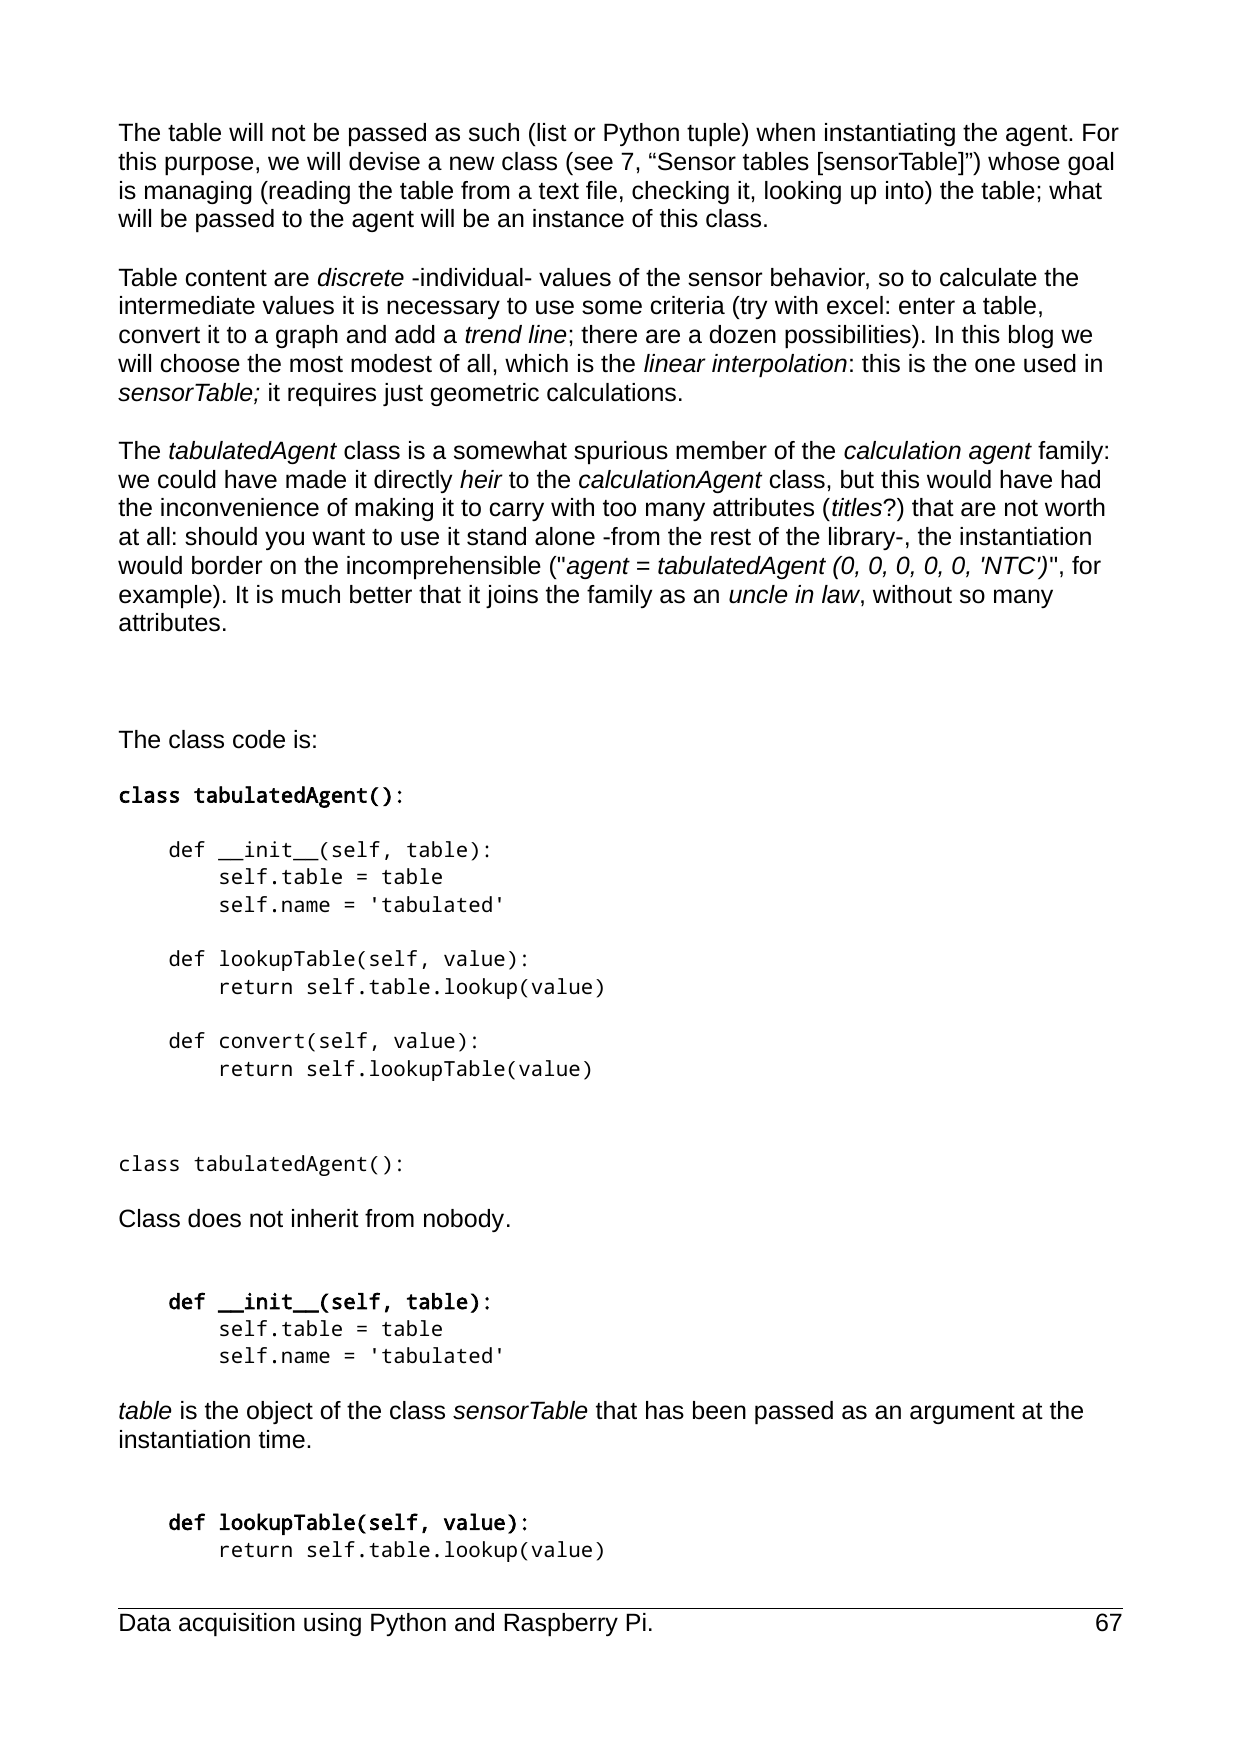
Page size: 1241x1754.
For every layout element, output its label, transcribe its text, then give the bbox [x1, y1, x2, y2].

text The tabulatedAgent class is a somewhat spurious member of the calculation agent family: we could have made it directly heir to the calculationAgent class, but this would have had the inconvenience of making it to carry with too many attributes (titles?) that are not worth at all: should you want to use it stand alone -from the rest of the library-, the instantiation would border on the incomprehensible ("agent = tabulatedAgent (0, 0, 0, 0, 0, 'NTC')", for example). It is much better that it joins the family as an uncle in law, without so many attributes. [118, 436, 1122, 637]
text def lookupTable(self, value): [118, 947, 1122, 972]
text The table will not be passed as such (list or Python tuple) when instantiating the agent. For this purpose, we will devise a new class (see 7, “Sensor tables [sensorTable]”) whose goal is managing (reading the table from a text file, checking it, looking up into) the table; what will be passed to the agent will be an instance of this class. [118, 118, 1122, 233]
text def __init__(self, table): [118, 838, 1122, 862]
text The class code is: [118, 725, 1122, 753]
text Class does not inherit from nobody. [118, 1204, 1122, 1233]
text self.table = table [118, 1317, 1122, 1341]
text class tabulatedAgent(): [118, 1152, 1122, 1176]
text return self.table.lookup(value) [118, 975, 1122, 999]
text self.name = 'tabulated' [118, 893, 1122, 917]
text return self.table.lookup(value) [118, 1538, 1122, 1562]
text self.name = 'tabulated' [118, 1344, 1122, 1369]
text class tabulatedAgent(): [118, 783, 1122, 807]
text self.table = table [118, 865, 1122, 889]
text def lookupTable(self, value): [118, 1510, 1122, 1535]
text table is the object of the class sensorTable that has been passed as an argument at the instantiation time. [118, 1396, 1122, 1453]
text def __init__(self, table): [118, 1289, 1122, 1314]
text def convert(self, value): [118, 1029, 1122, 1054]
text return self.lookupTable(value) [118, 1057, 1122, 1081]
text Table content are discrete -individual- values of the sensor behavior, so to calculate the intermediate values it is necessary to use some criteria (try with excel: enter a table, convert it to a graph and add a trend line; there are a dozen possibilities). In this blog we will choose the most modest of all, which is the linear interpolation: this is the one used in sensorTable; it requires just geometric calculations. [118, 263, 1122, 406]
